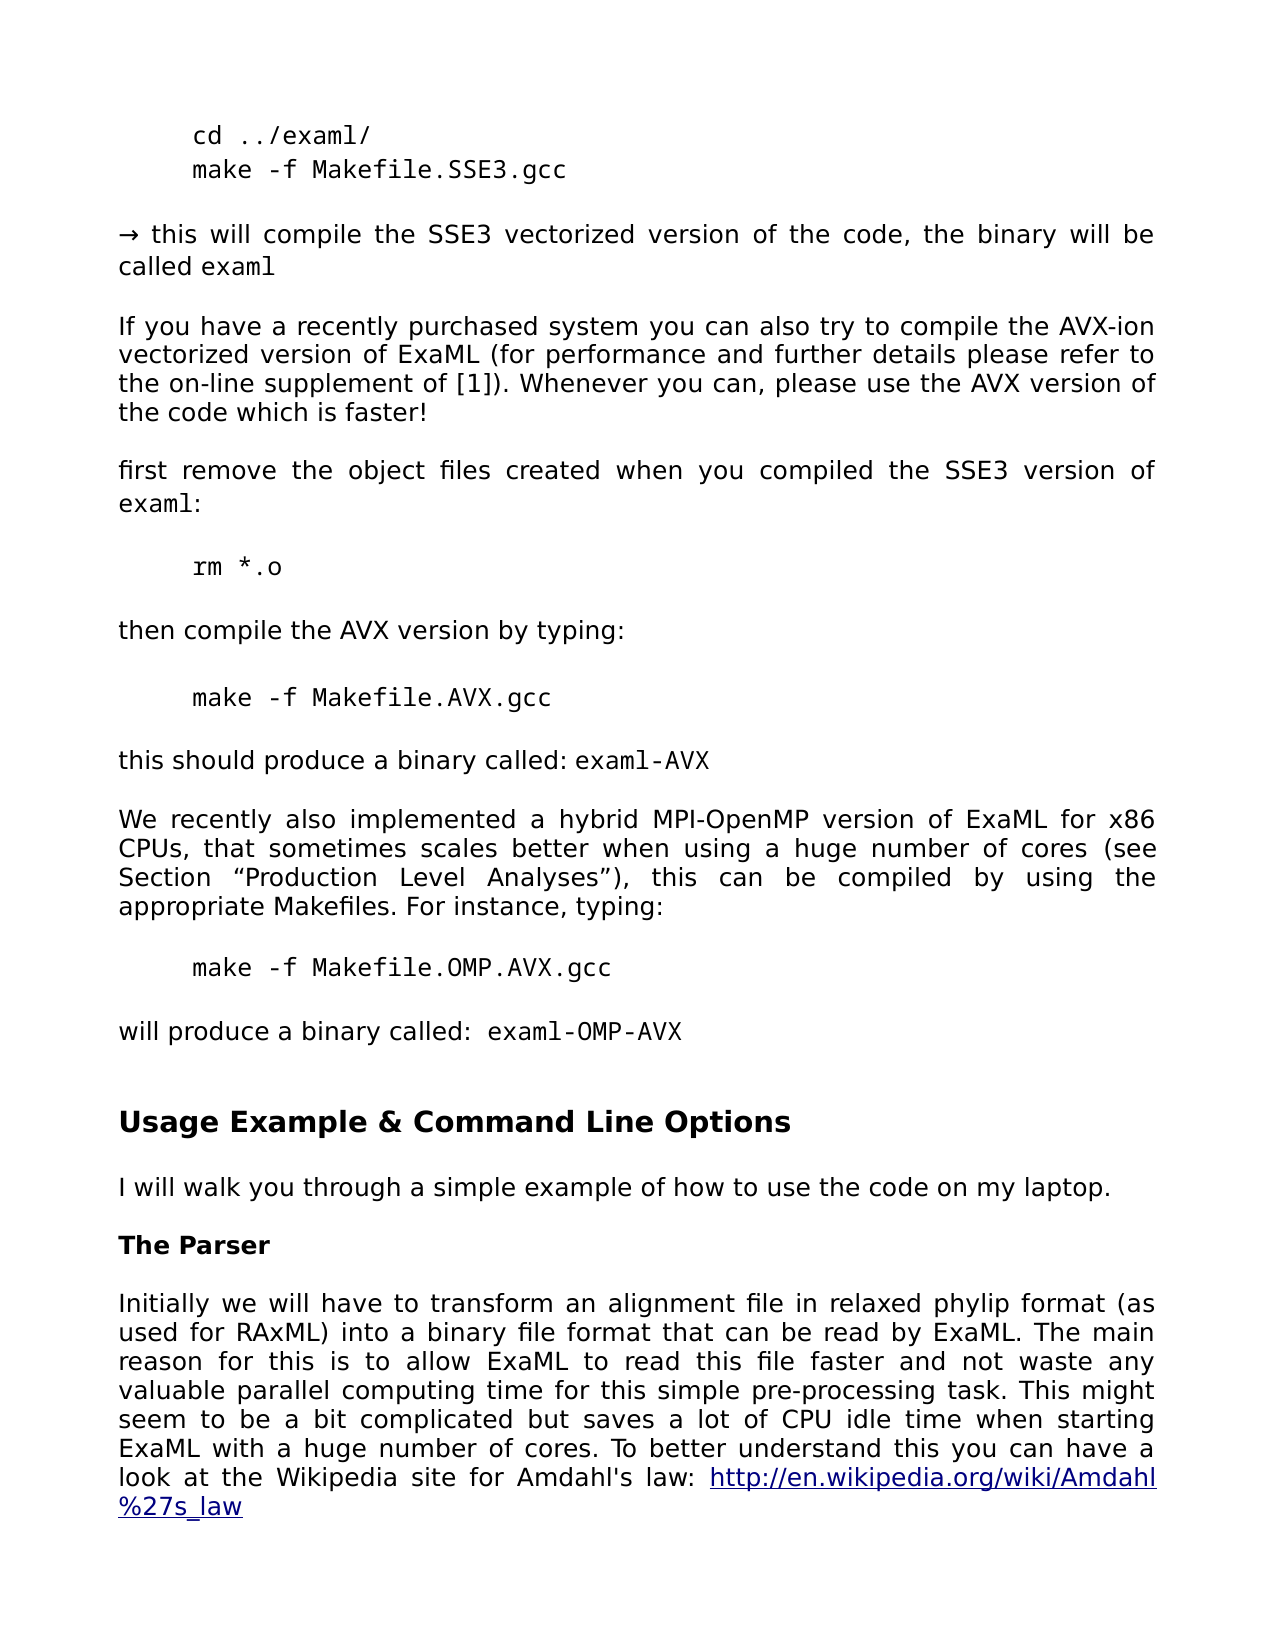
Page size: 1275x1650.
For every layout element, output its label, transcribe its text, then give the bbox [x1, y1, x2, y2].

text make -f Makefile.SSE3.gcc [192, 152, 1157, 186]
text make -f Makefile.AVX.gcc [192, 679, 1157, 713]
text make -f Makefile.OMP.AVX.gcc [118, 950, 1157, 984]
text If you have a recently purchased system you can also try to compile the AVX-ion vectorized version of ExaML (for performance and further details please refer to the on-line supplement of [1]). Whenever you can, please use the AVX version of the code which is faster! [118, 312, 1157, 428]
text I will walk you through a simple example of how to use the code on my laptop. [118, 1173, 1157, 1202]
text rm *.o [192, 549, 1157, 583]
text then compile the AVX version by typing: [118, 617, 1157, 646]
text Usage Example & Command Line Options [118, 1106, 1157, 1139]
text first remove the object files created when you compiled the SSE3 version of examl: [118, 457, 1157, 520]
text → this will compile the SSE3 vectorized version of the code, the binary will be called examl [118, 220, 1157, 283]
text will produce a binary called: examl-OMP-AVX [118, 1013, 1157, 1047]
text We recently also implemented a hybrid MPI-OpenMP version of ExaML for x86 CPUs, that sometimes scales better when using a huge number of cores (see Section “Production Level Analyses”), this can be compiled by using the appropriate Makefiles. For instance, typing: [118, 806, 1157, 921]
text Initially we will have to transform an alignment file in relaxed phylip format (as used for RAxML) into a binary file format that can be read by ExaML. The main reason for this is to allow ExaML to read this file faster and not waste any valuable parallel computing time for this simple pre-processing task. This might seem to be a bit complicated but saves a lot of CPU idle time when starting ExaML with a huge number of cores. To better understand this you can have a look at the Wikipedia site for Amdahl's law: http://en.wikipedia.org/wiki/Amdahl%27s_law [118, 1289, 1157, 1521]
text this should produce a binary called: examl-AVX [118, 743, 1157, 777]
text cd ../examl/ [192, 118, 1157, 152]
text The Parser [118, 1231, 1157, 1260]
